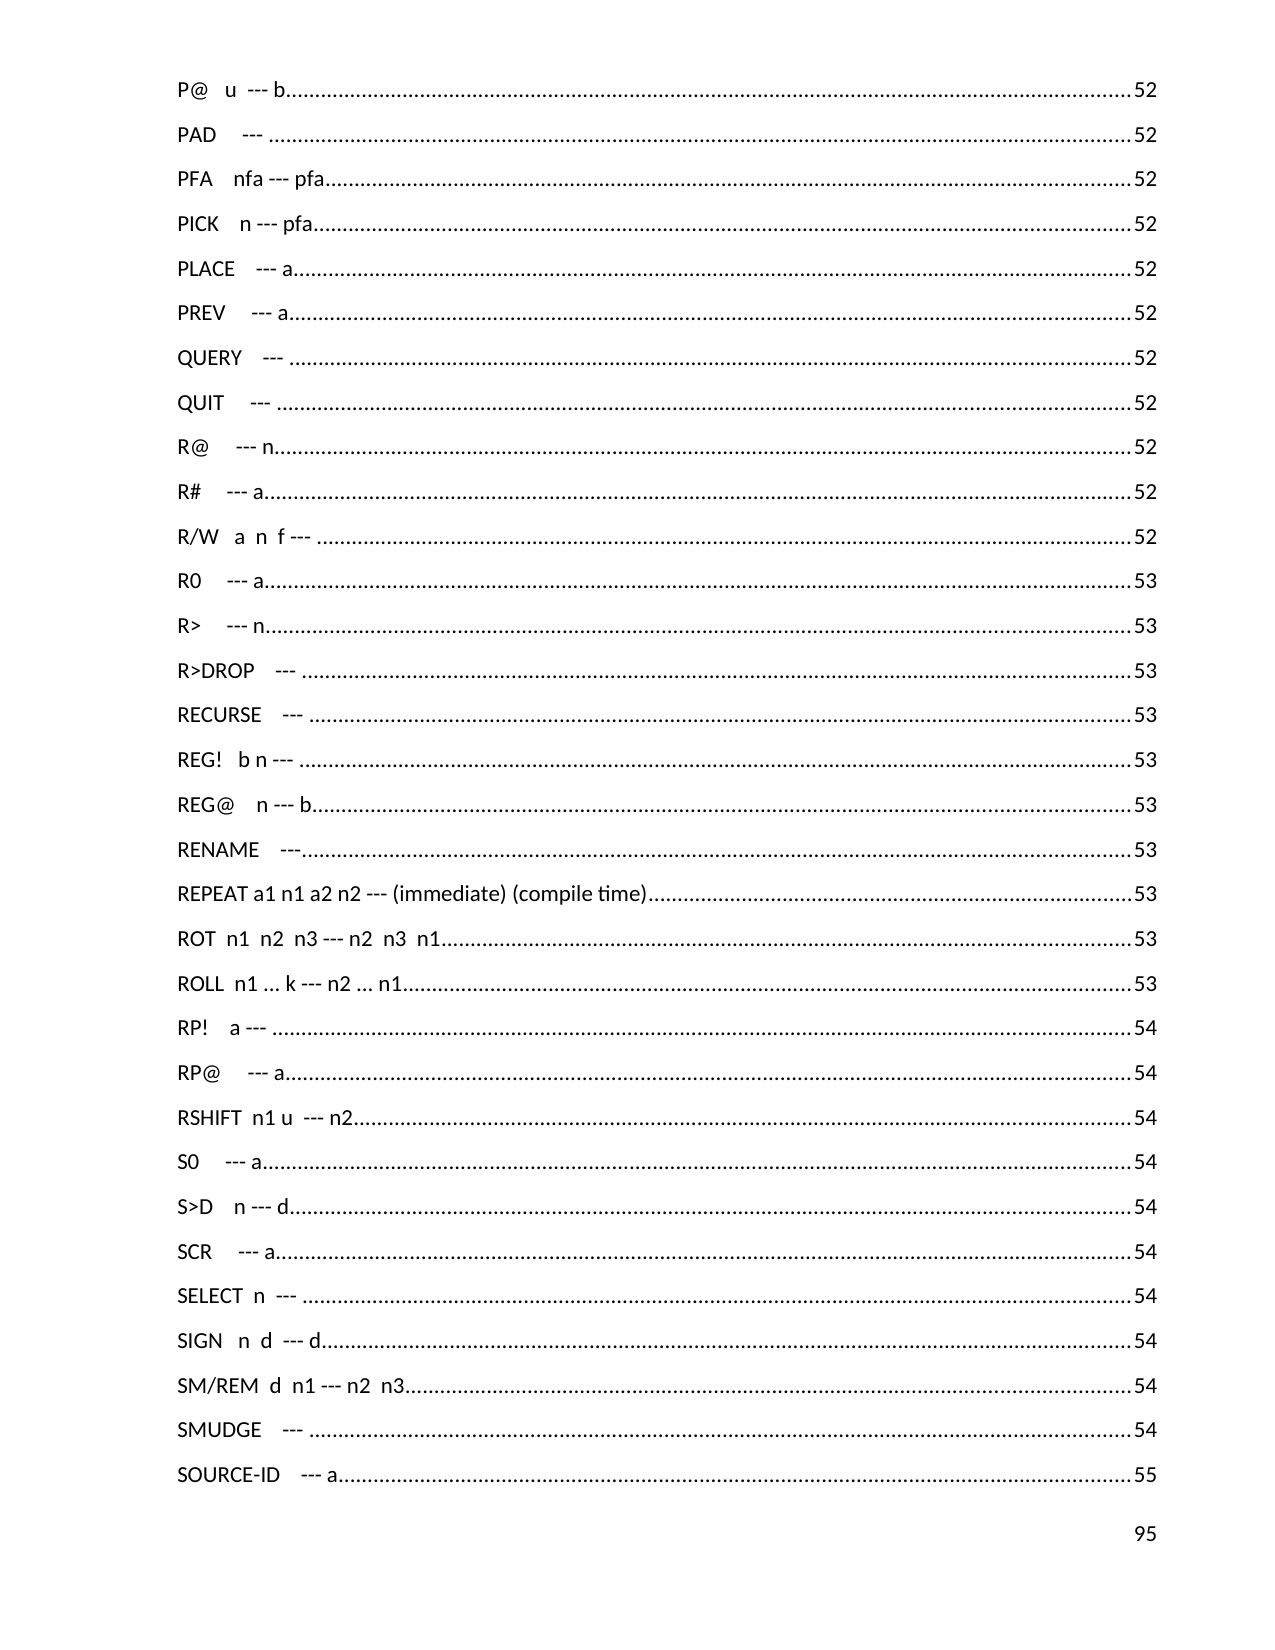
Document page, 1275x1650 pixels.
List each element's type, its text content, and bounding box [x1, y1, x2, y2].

text R@ --- n 52 [177, 432, 1157, 461]
text PLACE --- a 52 [177, 254, 1157, 282]
text RSHIFT n1 u --- n2 54 [177, 1103, 1157, 1131]
text R0 --- a 53 [177, 567, 1157, 594]
text REG! b n --- 53 [177, 745, 1157, 773]
text REG@ n --- b 53 [177, 790, 1157, 818]
text RENAME --- 53 [177, 835, 1157, 863]
text PICK n --- pfa 52 [177, 209, 1157, 237]
text R/W a n f --- 52 [177, 522, 1157, 550]
text R# --- a 52 [177, 477, 1157, 505]
text R>DROP --- 53 [177, 656, 1157, 684]
text RP! a --- 54 [177, 1013, 1157, 1041]
text S>D n --- d 54 [177, 1192, 1157, 1220]
text SCR --- a 54 [177, 1237, 1157, 1265]
text SOURCE-ID --- a 55 [177, 1460, 1157, 1488]
text ROT n1 n2 n3 --- n2 n3 n1 53 [177, 924, 1157, 952]
text SMUDGE --- 54 [177, 1416, 1157, 1444]
text RECURSE --- 53 [177, 701, 1157, 729]
text ROLL n1 ... k --- n2 ... n1 53 [177, 969, 1157, 997]
text SIGN n d --- d 54 [177, 1326, 1157, 1354]
text RP@ --- a 54 [177, 1058, 1157, 1086]
text PREV --- a 52 [177, 298, 1157, 326]
text QUERY --- 52 [177, 343, 1157, 371]
text QUIT --- 52 [177, 388, 1157, 416]
text SM/REM d n1 --- n2 n3 54 [177, 1371, 1157, 1399]
text REPEAT a1 n1 a2 n2 --- (immediate) (compile time) 53 [177, 879, 1157, 907]
text S0 --- a 54 [177, 1147, 1157, 1176]
text P@ u --- b 52 [177, 75, 1157, 103]
text R> --- n 53 [177, 611, 1157, 639]
text SELECT n --- 54 [177, 1282, 1157, 1309]
text PAD --- 52 [177, 120, 1157, 148]
text PFA nfa --- pfa 52 [177, 164, 1157, 192]
